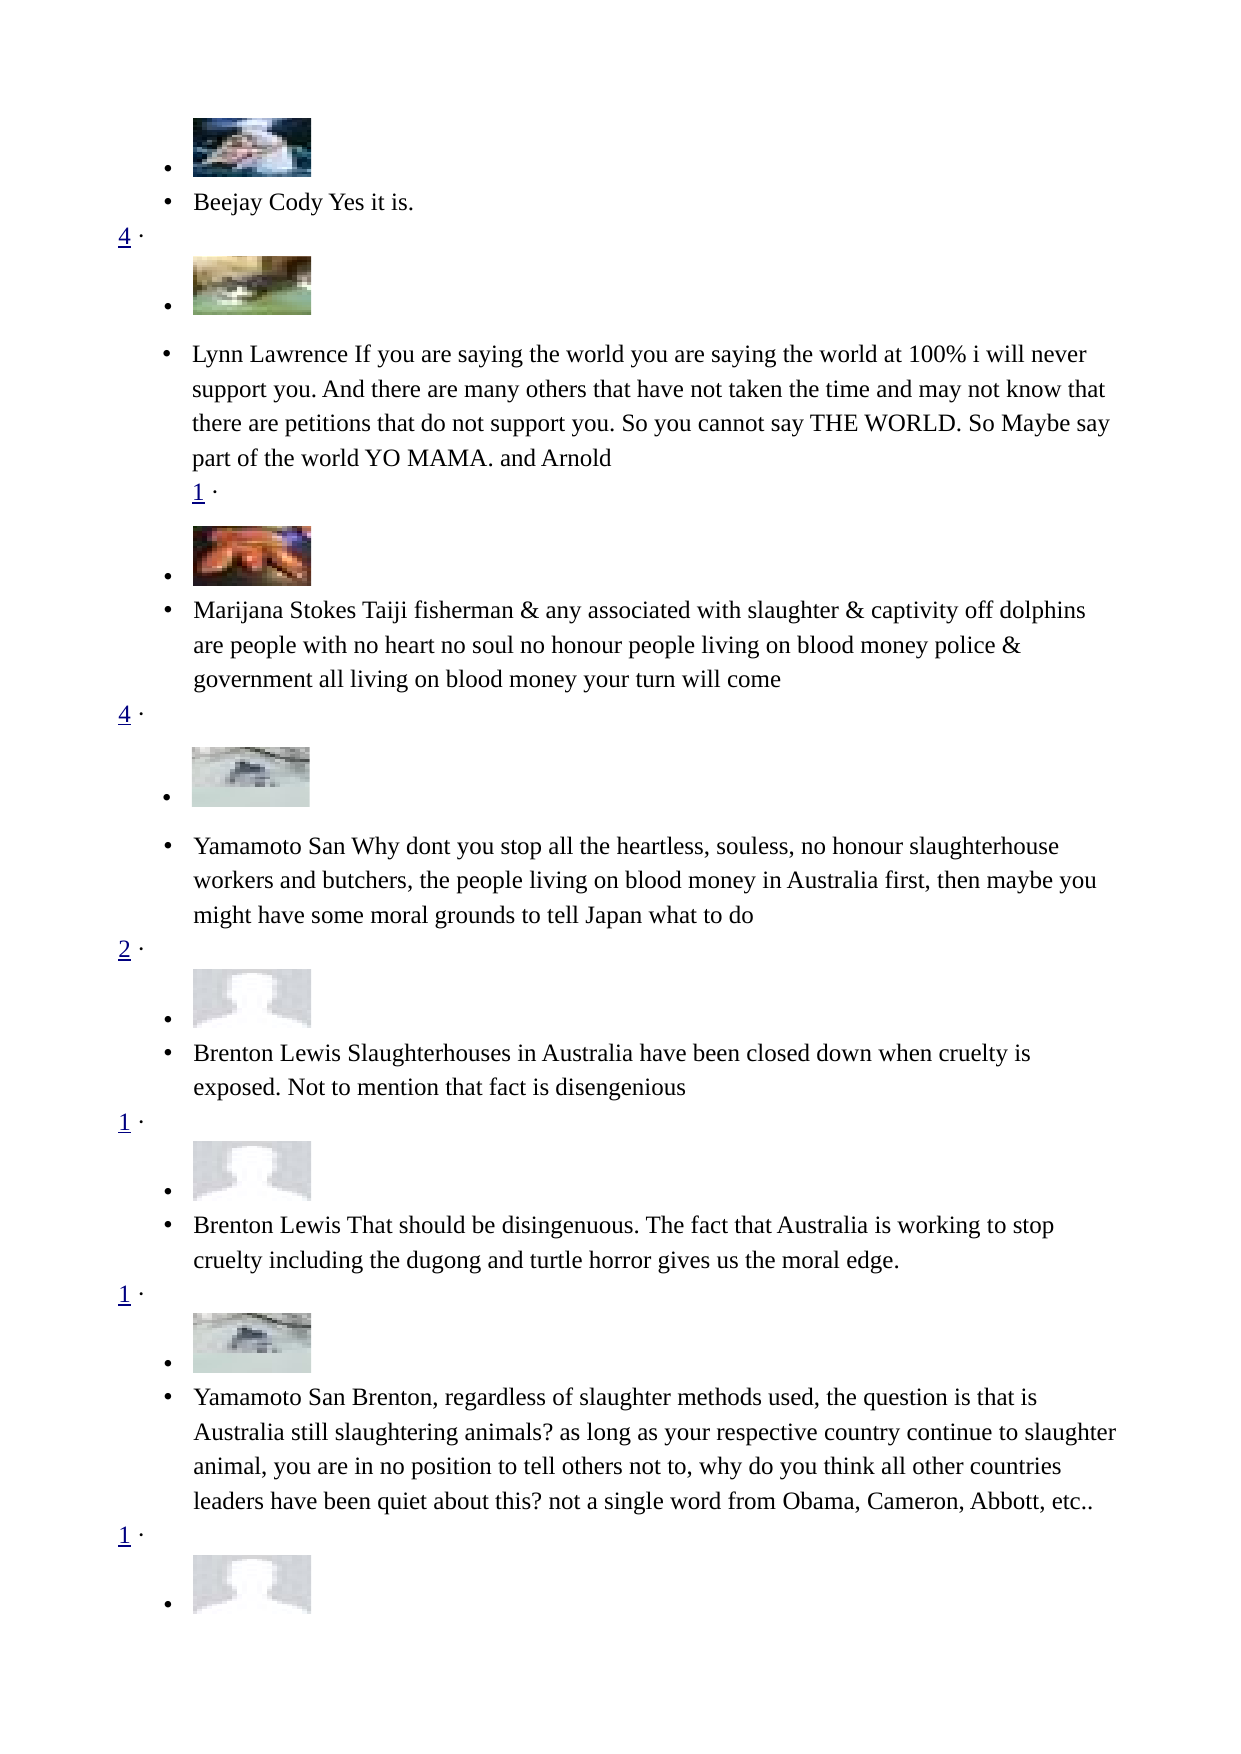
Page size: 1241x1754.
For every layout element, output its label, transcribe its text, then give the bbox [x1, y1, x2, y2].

list 1 · [162, 477, 1122, 506]
text 2 · [118, 934, 1122, 963]
text 1 · [118, 1107, 1122, 1136]
picture [193, 1313, 312, 1373]
list Brenton Lewis That should be disingenuous. The fact that Australia is working to stop cruelty including the dugong and turtle horror gives us the moral edge. [164, 1210, 1122, 1273]
picture [193, 118, 312, 177]
picture [193, 526, 312, 586]
text 4 · [118, 221, 1122, 250]
picture [193, 1141, 312, 1201]
text 1 · [118, 1520, 1122, 1549]
list Beejay Cody Yes it is. [164, 187, 1122, 216]
text 1 · [118, 1279, 1122, 1308]
picture [191, 747, 310, 807]
list Yamamoto San Why dont you stop all the heartless, souless, no honour slaughterhouse workers and butchers, the people living on blood money in Australia first, then maybe you might have some moral grounds to tell Japan what to do [164, 831, 1122, 929]
picture [193, 256, 312, 315]
list Marijana Stokes Taiji fisherman & any associated with slaughter & captivity off dolphins are people with no heart no soul no honour people living on blood money police & government all living on blood money your turn will come [164, 595, 1122, 693]
list Lynn Lawrence If you are saying the world you are saying the world at 100% i will never support you. And there are many others that have not taken the time and may not know that there are petitions that do not support you. So you cannot say THE WORLD. So Maybe say part of the world YO MAMA. and Arnold [162, 339, 1122, 472]
list Yamamoto San Brenton, regardless of slaughter methods used, the question is that is Australia still slaughtering animals? as long as your respective country continue to slaughter animal, you are in no position to tell others not to, why do you think all other countries leaders have been quiet about this? not a single word from Obama, Cameron, Abbott, etc.. [164, 1382, 1122, 1515]
text 4 · [118, 699, 1122, 727]
picture [193, 1555, 312, 1614]
list Brenton Lewis Slaughterhouses in Australia have been closed down when cruelty is exposed. Not to mention that fact is disengenious [164, 1038, 1122, 1101]
picture [193, 969, 312, 1028]
